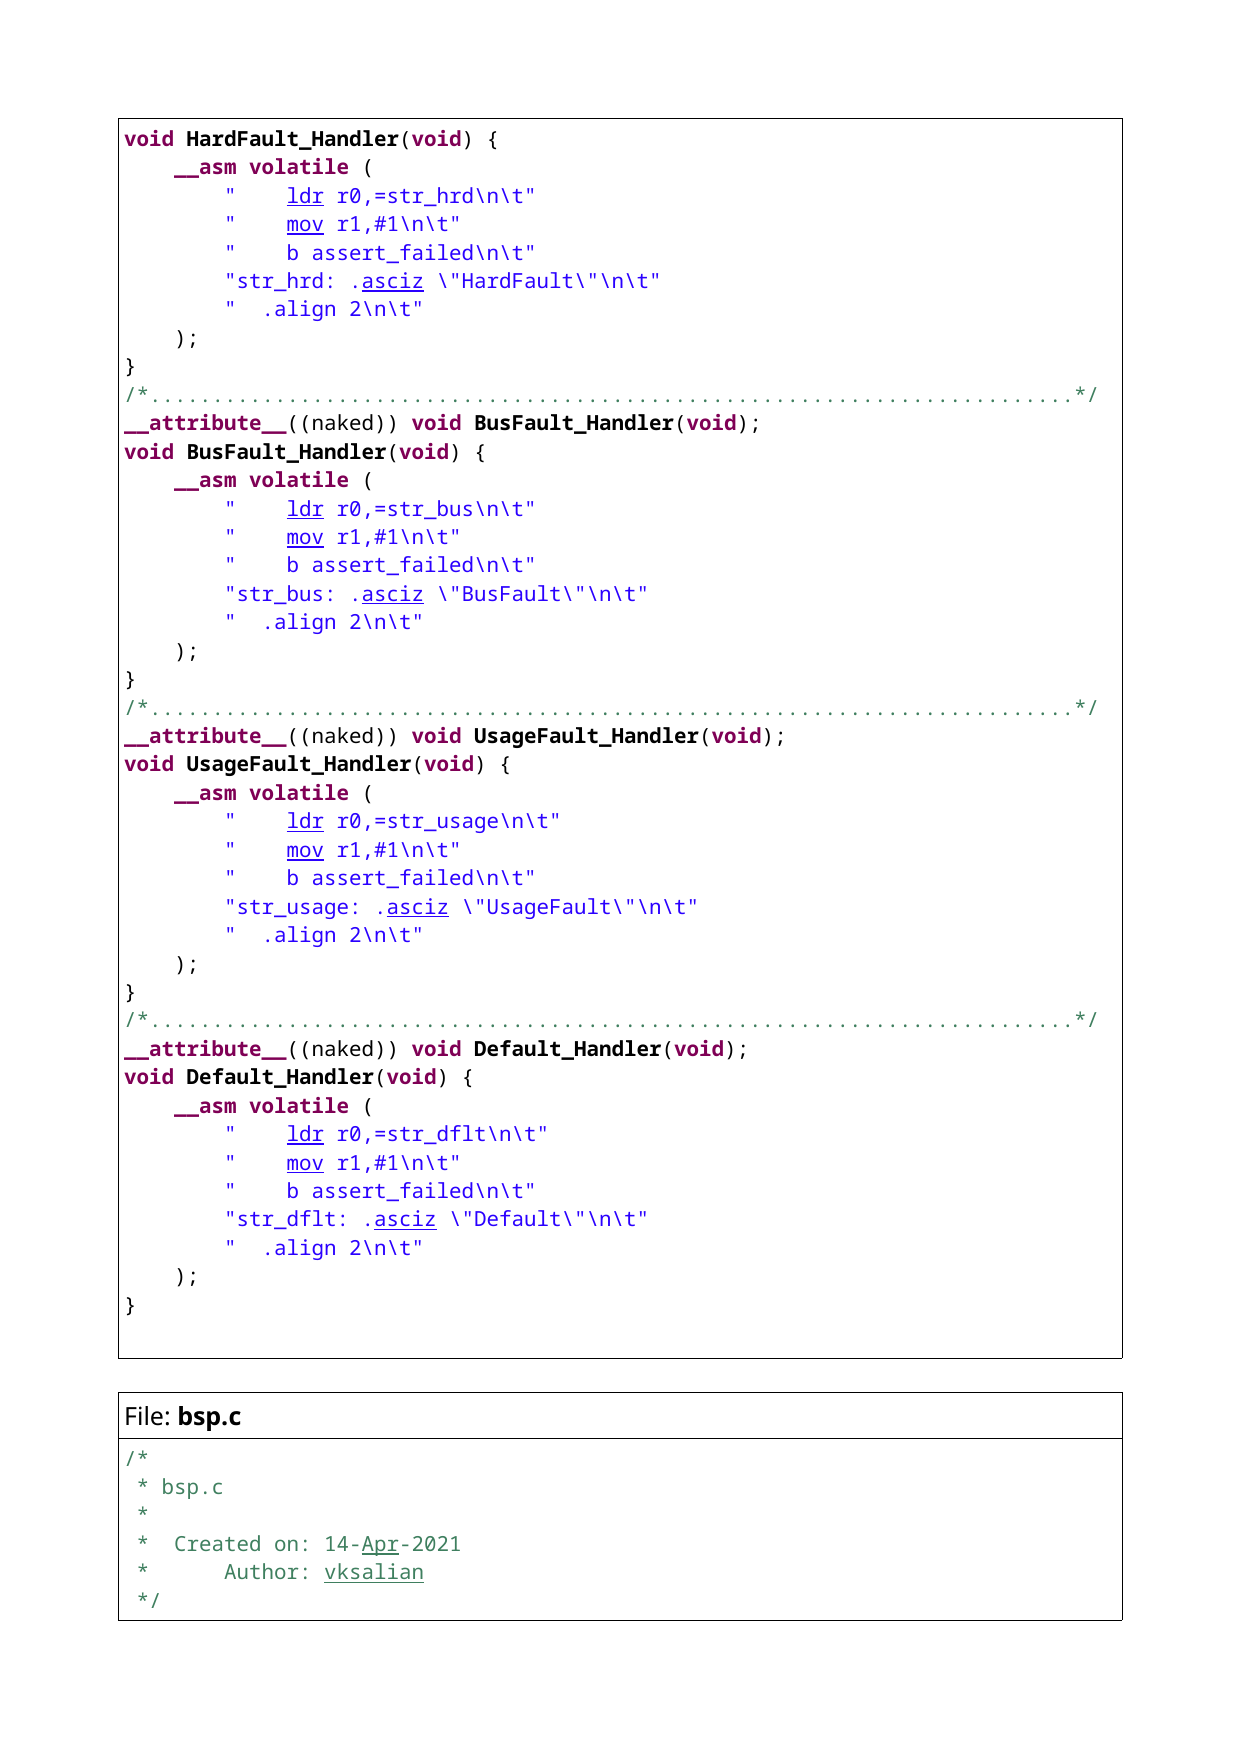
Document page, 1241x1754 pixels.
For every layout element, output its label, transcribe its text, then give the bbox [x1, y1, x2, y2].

table_cell /* * bsp.c * * Created on: 14-Apr-2021 * Author: vksalian */ [119, 1439, 1122, 1620]
table_cell void HardFault_Handler(void) { __asm volatile ( " ldr r0,=str_hrd\n\t" " mov r1,#1\n\t" " b assert_failed\n\t" "str_hrd: .asciz \"HardFault\"\n\t" " .align 2\n\t" ); } /*..........................................................................*/ __attribute__((naked)) void BusFault_Handler(void); void BusFault_Handler(void) { __asm volatile ( " ldr r0,=str_bus\n\t" " mov r1,#1\n\t" " b assert_failed\n\t" "str_bus: .asciz \"BusFault\"\n\t" " .align 2\n\t" ); } /*..........................................................................*/ __attribute__((naked)) void UsageFault_Handler(void); void UsageFault_Handler(void) { __asm volatile ( " ldr r0,=str_usage\n\t" " mov r1,#1\n\t" " b assert_failed\n\t" "str_usage: .asciz \"UsageFault\"\n\t" " .align 2\n\t" ); } /*..........................................................................*/ __attribute__((naked)) void Default_Handler(void); void Default_Handler(void) { __asm volatile ( " ldr r0,=str_dflt\n\t" " mov r1,#1\n\t" " b assert_failed\n\t" "str_dflt: .asciz \"Default\"\n\t" " .align 2\n\t" ); } [119, 119, 1122, 1358]
table_header File: bsp.c [119, 1393, 1122, 1438]
